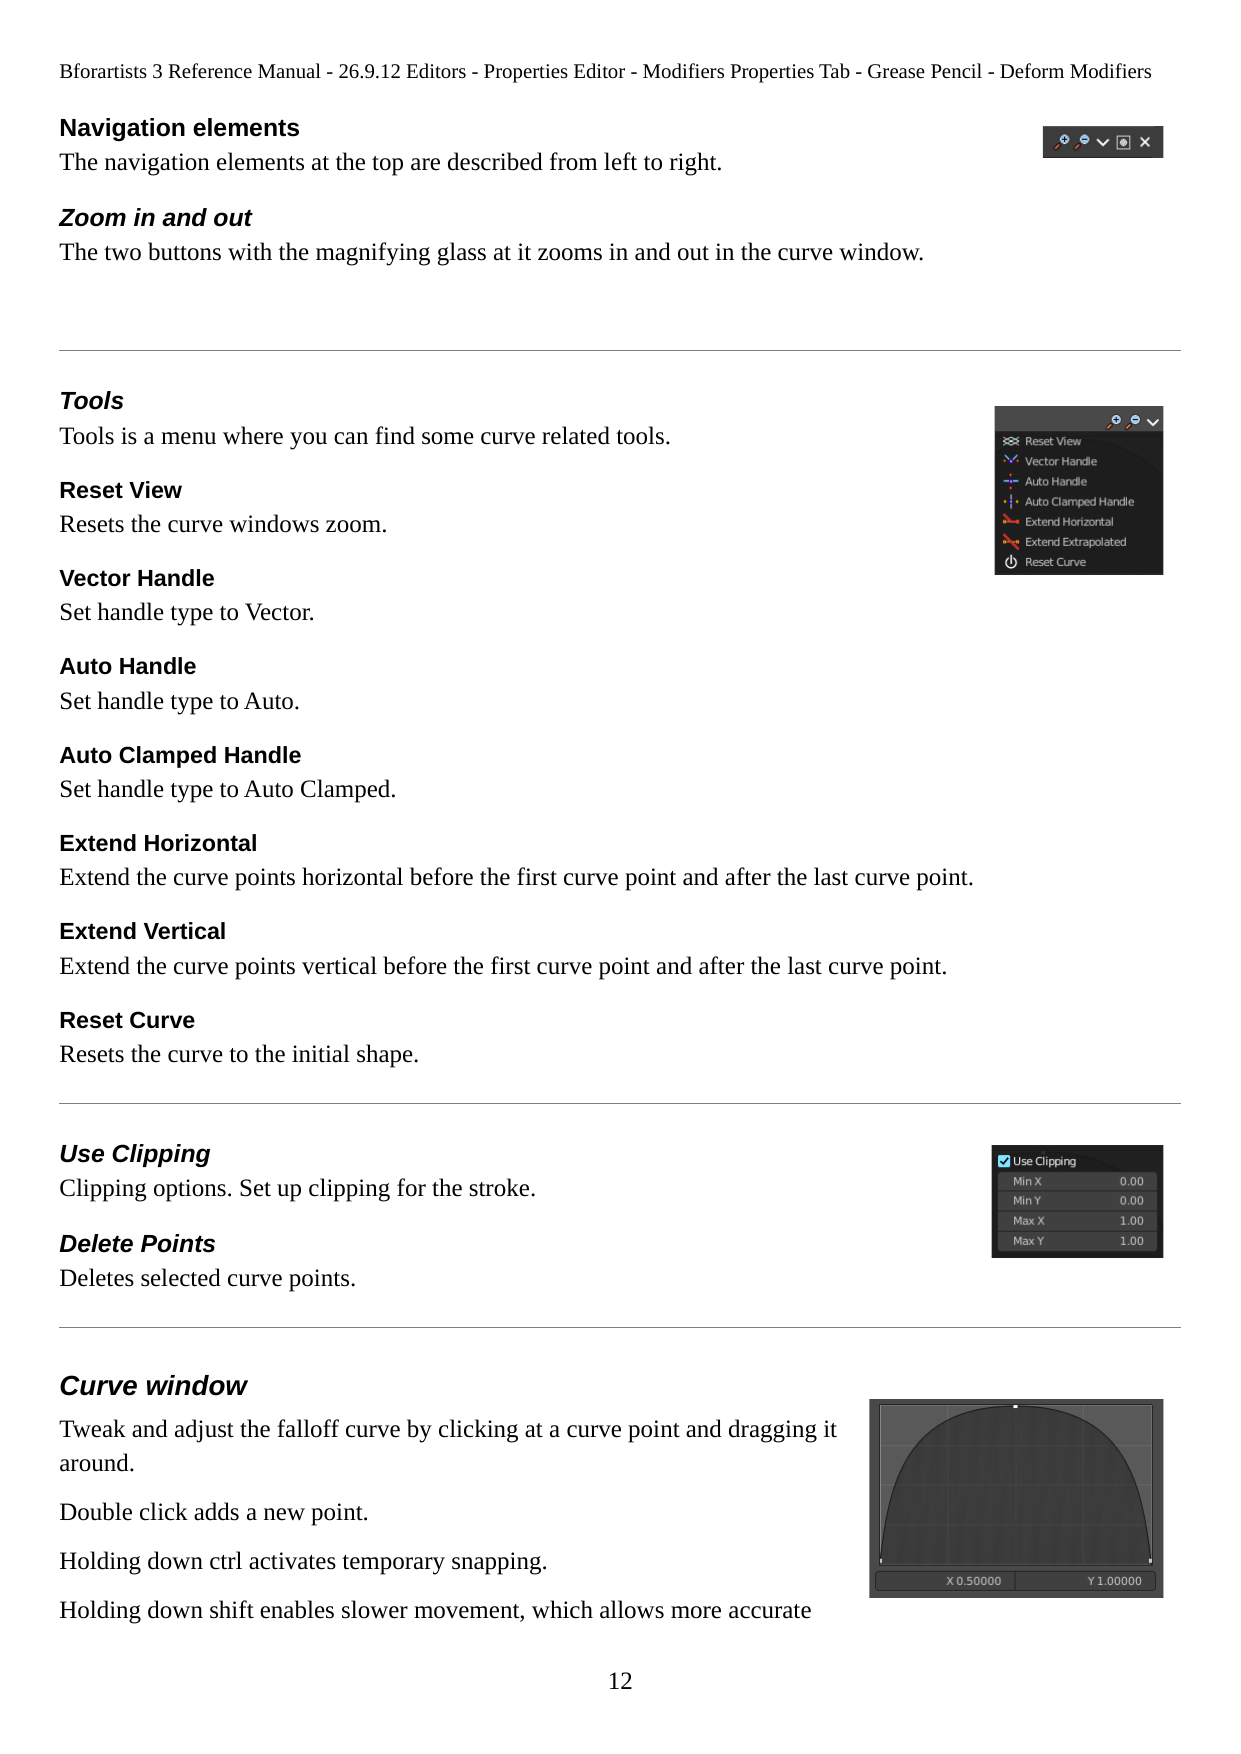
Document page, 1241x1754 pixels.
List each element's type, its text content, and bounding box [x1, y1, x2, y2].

text Holding down shift enables slower movement, which allows more accurate [59, 1595, 1181, 1624]
subtitle Curve window [59, 1369, 1181, 1401]
subtitle Extend Vertical [59, 918, 1181, 944]
subtitle Extend Horizontal [59, 829, 1181, 856]
subtitle Vector Handle [59, 564, 1181, 591]
text Set handle type to Vector. [59, 597, 1181, 626]
picture [991, 1145, 1164, 1258]
text Set handle type to Auto. [59, 686, 1181, 714]
subtitle Tools [59, 386, 1181, 414]
text Tweak and adjust the falloff curve by clicking at a curve point and dragging it around. [59, 1414, 869, 1477]
text Extend the curve points horizontal before the first curve point and after the last curve point. [59, 862, 1181, 891]
subtitle Reset View [59, 476, 994, 503]
text The two buttons with the magnifying glass at it zooms in and out in the curve window. [59, 237, 1181, 266]
picture [869, 1399, 1164, 1598]
picture [994, 406, 1164, 575]
text Extend the curve points vertical before the first curve point and after the last curve point. [59, 951, 1181, 979]
subtitle Use Clipping [59, 1139, 1181, 1167]
subtitle Auto Clamped Handle [59, 741, 1181, 768]
text Double click adds a new point. [59, 1497, 869, 1526]
text Resets the curve windows zoom. [59, 509, 994, 538]
subtitle Navigation elements [59, 113, 1181, 141]
text Set handle type to Auto Clamped. [59, 774, 1181, 803]
subtitle Delete Points [59, 1229, 991, 1257]
subtitle Zoom in and out [59, 203, 1181, 231]
text Holding down ctrl activates temporary snapping. [59, 1546, 869, 1575]
subtitle [1164, 1229, 1181, 1257]
subtitle Auto Handle [59, 653, 1181, 679]
subtitle [1164, 476, 1181, 503]
text Clipping options. Set up clipping for the stroke. [59, 1173, 991, 1202]
text The navigation elements at the top are described from left to right. [59, 147, 1181, 176]
text Tools is a menu where you can find some curve related tools. [59, 421, 994, 449]
text Resets the curve to the initial shape. [59, 1039, 1181, 1068]
picture [1042, 126, 1164, 158]
text Deletes selected curve points. [59, 1263, 1181, 1292]
subtitle Reset Curve [59, 1006, 1181, 1033]
